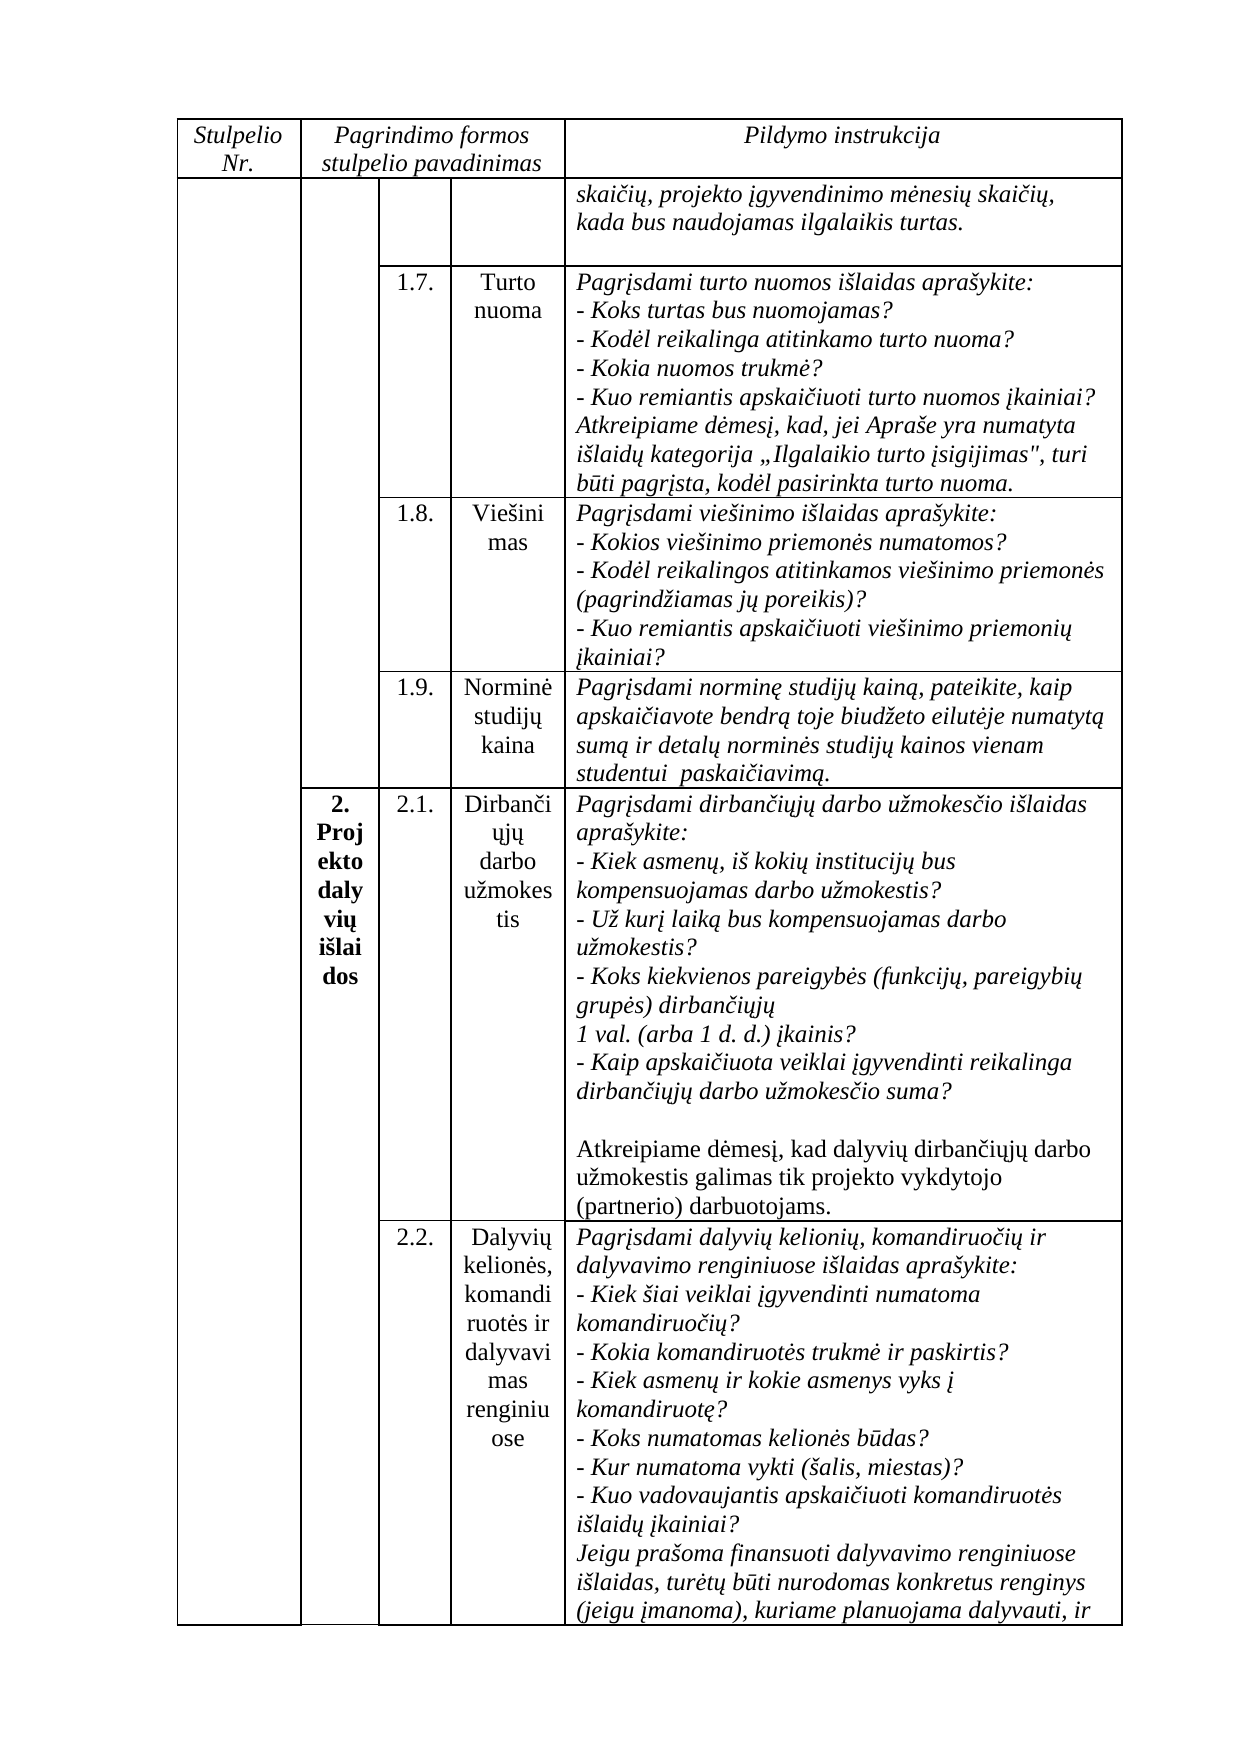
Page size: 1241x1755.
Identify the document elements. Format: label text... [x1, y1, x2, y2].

table_cell Pagrįsdami turto nuomos išlaidas aprašykite: - Koks turtas bus nuomojamas? - Kodėl reikalinga atitinkamo turto nuoma? - Kokia nuomos trukmė? - Kuo remiantis apskaičiuoti turto nuomos įkainiai? Atkreipiame dėmesį, kad, jei Apraše yra numatyta išlaidų kategorija „Ilgalaikio turto įsigijimas", turi būti pagrįsta, kodėl pasirinkta turto nuoma. [566, 267, 1121, 497]
table_cell Dalyvių kelionės, komandiruotės ir dalyvavimas renginiuose [452, 1221, 564, 1624]
table_cell Norminė studijų kaina [452, 672, 564, 787]
table_cell Pagrįsdami viešinimo išlaidas aprašykite: - Kokios viešinimo priemonės numatomos? - Kodėl reikalingos atitinkamos viešinimo priemonės (pagrindžiamas jų poreikis)? - Kuo remiantis apskaičiuoti viešinimo priemonių įkainiai? [566, 498, 1121, 671]
table_cell Pagrįsdami dirbančiųjų darbo užmokesčio išlaidas aprašykite: - Kiek asmenų, iš kokių institucijų bus kompensuojamas darbo užmokestis? - Už kurį laiką bus kompensuojamas darbo užmokestis? - Koks kiekvienos pareigybės (funkcijų, pareigybių grupės) dirbančiųjų 1 val. (arba 1 d. d.) įkainis? - Kaip apskaičiuota veiklai įgyvendinti reikalinga dirbančiųjų darbo užmokesčio suma? Atkreipiame dėmesį, kad dalyvių dirbančiųjų darbo užmokestis galimas tik projekto vykdytojo (partnerio) darbuotojams. [566, 789, 1121, 1220]
table_header Stulpelio Nr. [178, 120, 300, 177]
table_cell 1.8. [380, 498, 450, 671]
table_cell 2. Projekto dalyvių išlaidos [302, 789, 378, 1624]
table_cell Pagrįsdami dalyvių kelionių, komandiruočių ir dalyvavimo renginiuose išlaidas aprašykite: - Kiek šiai veiklai įgyvendinti numatoma komandiruočių? - Kokia komandiruotės trukmė ir paskirtis? - Kiek asmenų ir kokie asmenys vyks į komandiruotę? - Koks numatomas kelionės būdas? - Kur numatoma vykti (šalis, miestas)? - Kuo vadovaujantis apskaičiuoti komandiruotės išlaidų įkainiai? Jeigu prašoma finansuoti dalyvavimo renginiuose išlaidas, turėtų būti nurodomas konkretus renginys (jeigu įmanoma), kuriame planuojama dalyvauti, ir [566, 1222, 1121, 1624]
table_header Pildymo instrukcija [566, 120, 1121, 177]
table_cell skaičių, projekto įgyvendinimo mėnesių skaičių, kada bus naudojamas ilgalaikis turtas. [566, 179, 1121, 265]
table_cell [380, 179, 450, 265]
table_cell Dirbančiųjų darbo užmokestis [452, 789, 564, 1220]
table_cell [178, 179, 300, 1624]
table_cell Pagrįsdami norminę studijų kainą, pateikite, kaip apskaičiavote bendrą toje biudžeto eilutėje numatytą sumą ir detalų norminės studijų kainos vienam studentui paskaičiavimą. [566, 672, 1121, 787]
table_cell Turto nuoma [452, 267, 564, 497]
table_cell [302, 179, 378, 787]
table_cell [452, 179, 564, 265]
table_cell 2.2. [380, 1221, 450, 1624]
table_cell Viešinimas [452, 498, 564, 671]
table_cell 1.9. [380, 672, 450, 787]
table_cell 2.1. [380, 789, 450, 1220]
table_header Pagrindimo formos stulpelio pavadinimas [302, 120, 564, 177]
table_cell 1.7. [380, 267, 450, 497]
